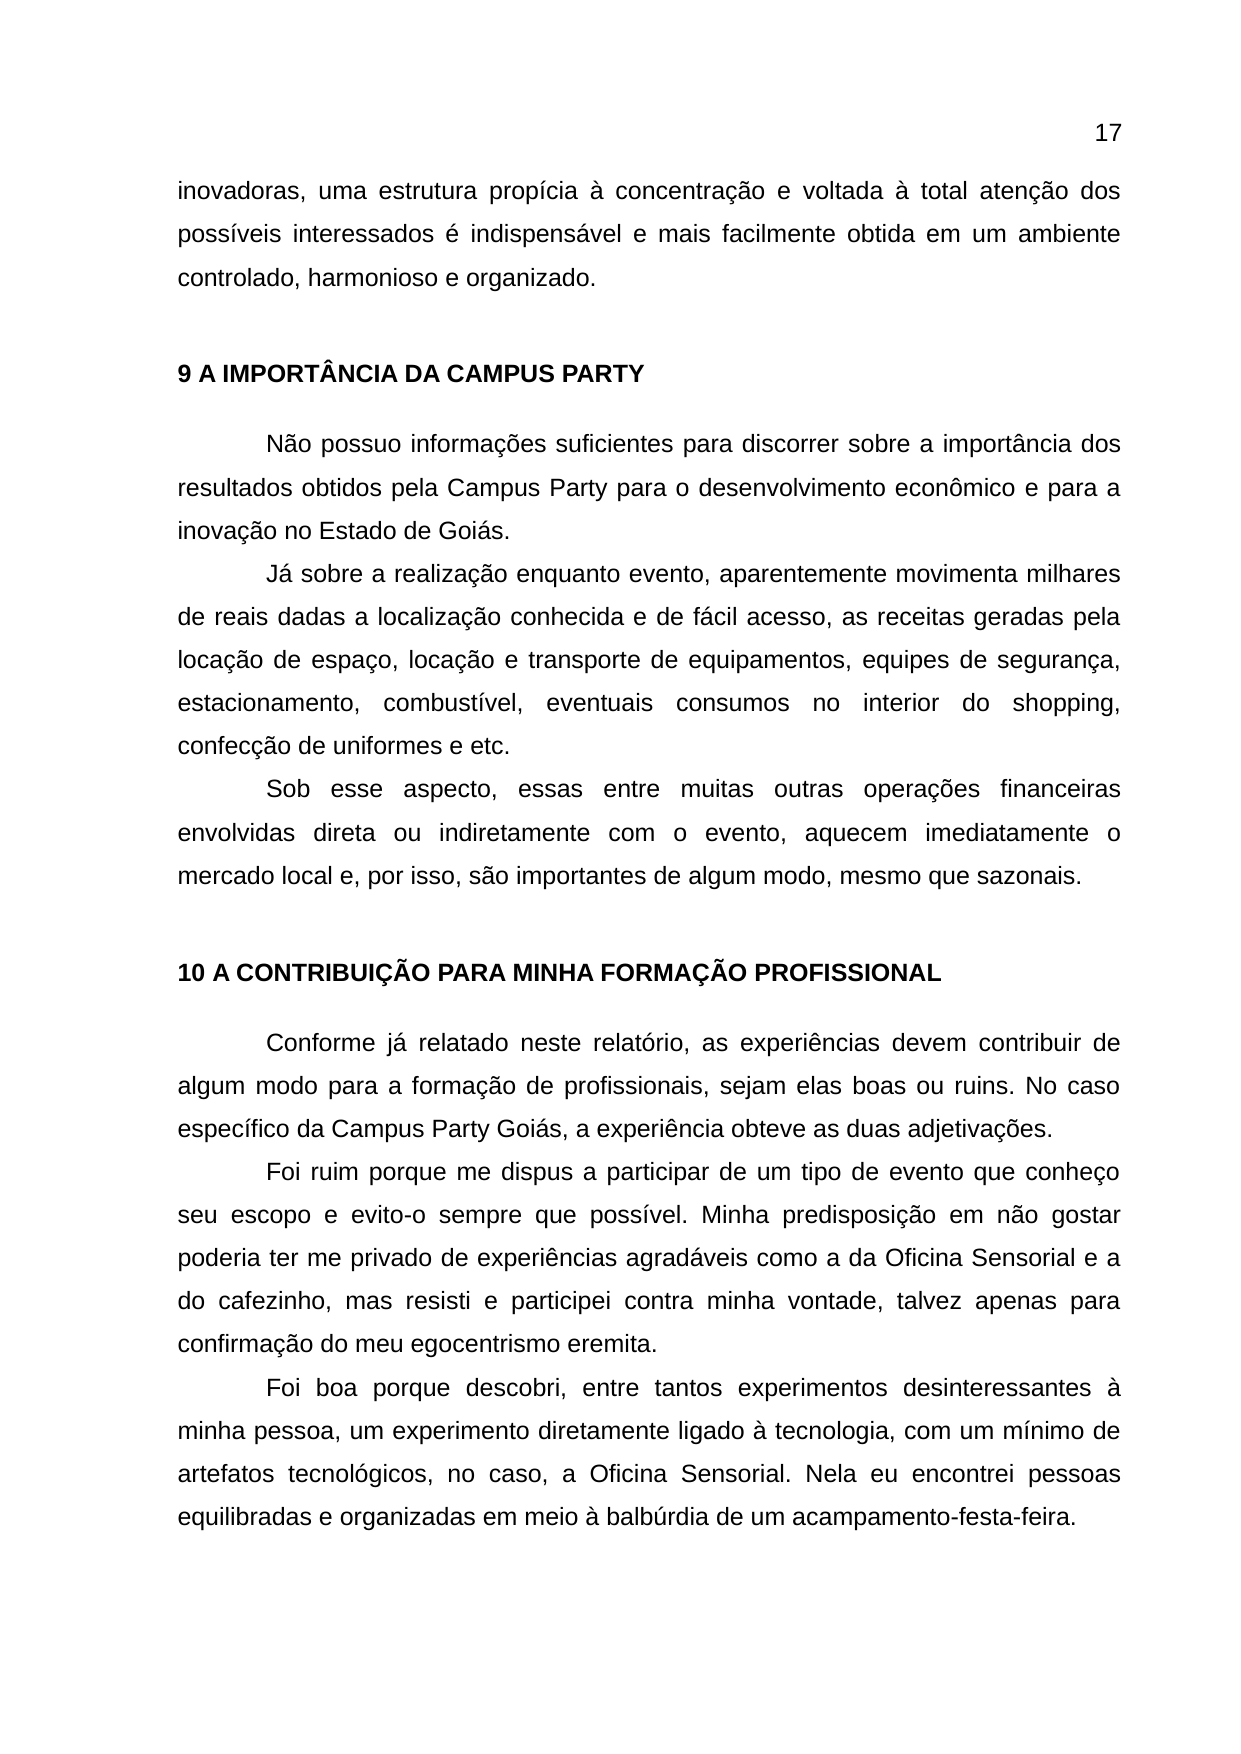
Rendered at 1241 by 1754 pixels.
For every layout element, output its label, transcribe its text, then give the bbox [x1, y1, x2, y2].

text Foi ruim porque me dispus a participar de um tipo de evento que conheço seu escopo e evito-o sempre que possível. Minha predisposição em não gostar poderia ter me privado de experiências agradáveis como a da Oficina Sensorial e a do cafezinho, mas resisti e participei contra minha vontade, talvez apenas para confirmação do meu egocentrismo eremita. [177, 1157, 1122, 1358]
text Sob esse aspecto, essas entre muitas outras operações financeiras envolvidas direta ou indiretamente com o evento, aquecem imediatamente o mercado local e, por isso, são importantes de algum modo, mesmo que sazonais. [177, 774, 1122, 889]
text Já sobre a realização enquanto evento, aparentemente movimenta milhares de reais dadas a localização conhecida e de fácil acesso, as receitas geradas pela locação de espaço, locação e transporte de equipamentos, equipes de segurança, estacionamento, combustível, eventuais consumos no interior do shopping, confecção de uniformes e etc. [177, 559, 1122, 760]
text Conforme já relatado neste relatório, as experiências devem contribuir de algum modo para a formação de profissionais, sejam elas boas ou ruins. No caso específico da Campus Party Goiás, a experiência obteve as duas adjetivações. [177, 1028, 1122, 1143]
subtitle A CONTRIBUIÇÃO PARA MINHA FORMAÇÃO PROFISSIONAL [177, 958, 1122, 986]
text Foi boa porque descobri, entre tantos experimentos desinteressantes à minha pessoa, um experimento diretamente ligado à tecnologia, com um mínimo de artefatos tecnológicos, no caso, a Oficina Sensorial. Nela eu encontrei pessoas equilibradas e organizadas em meio à balbúrdia de um acampamento-festa-feira. [177, 1373, 1122, 1531]
subtitle A IMPORTÂNCIA DA CAMPUS PARTY [177, 359, 1122, 388]
text inovadoras, uma estrutura propícia à concentração e voltada à total atenção dos possíveis interessados é indispensável e mais facilmente obtida em um ambiente controlado, harmonioso e organizado. [177, 176, 1122, 291]
text Não possuo informações suficientes para discorrer sobre a importância dos resultados obtidos pela Campus Party para o desenvolvimento econômico e para a inovação no Estado de Goiás. [177, 429, 1122, 544]
